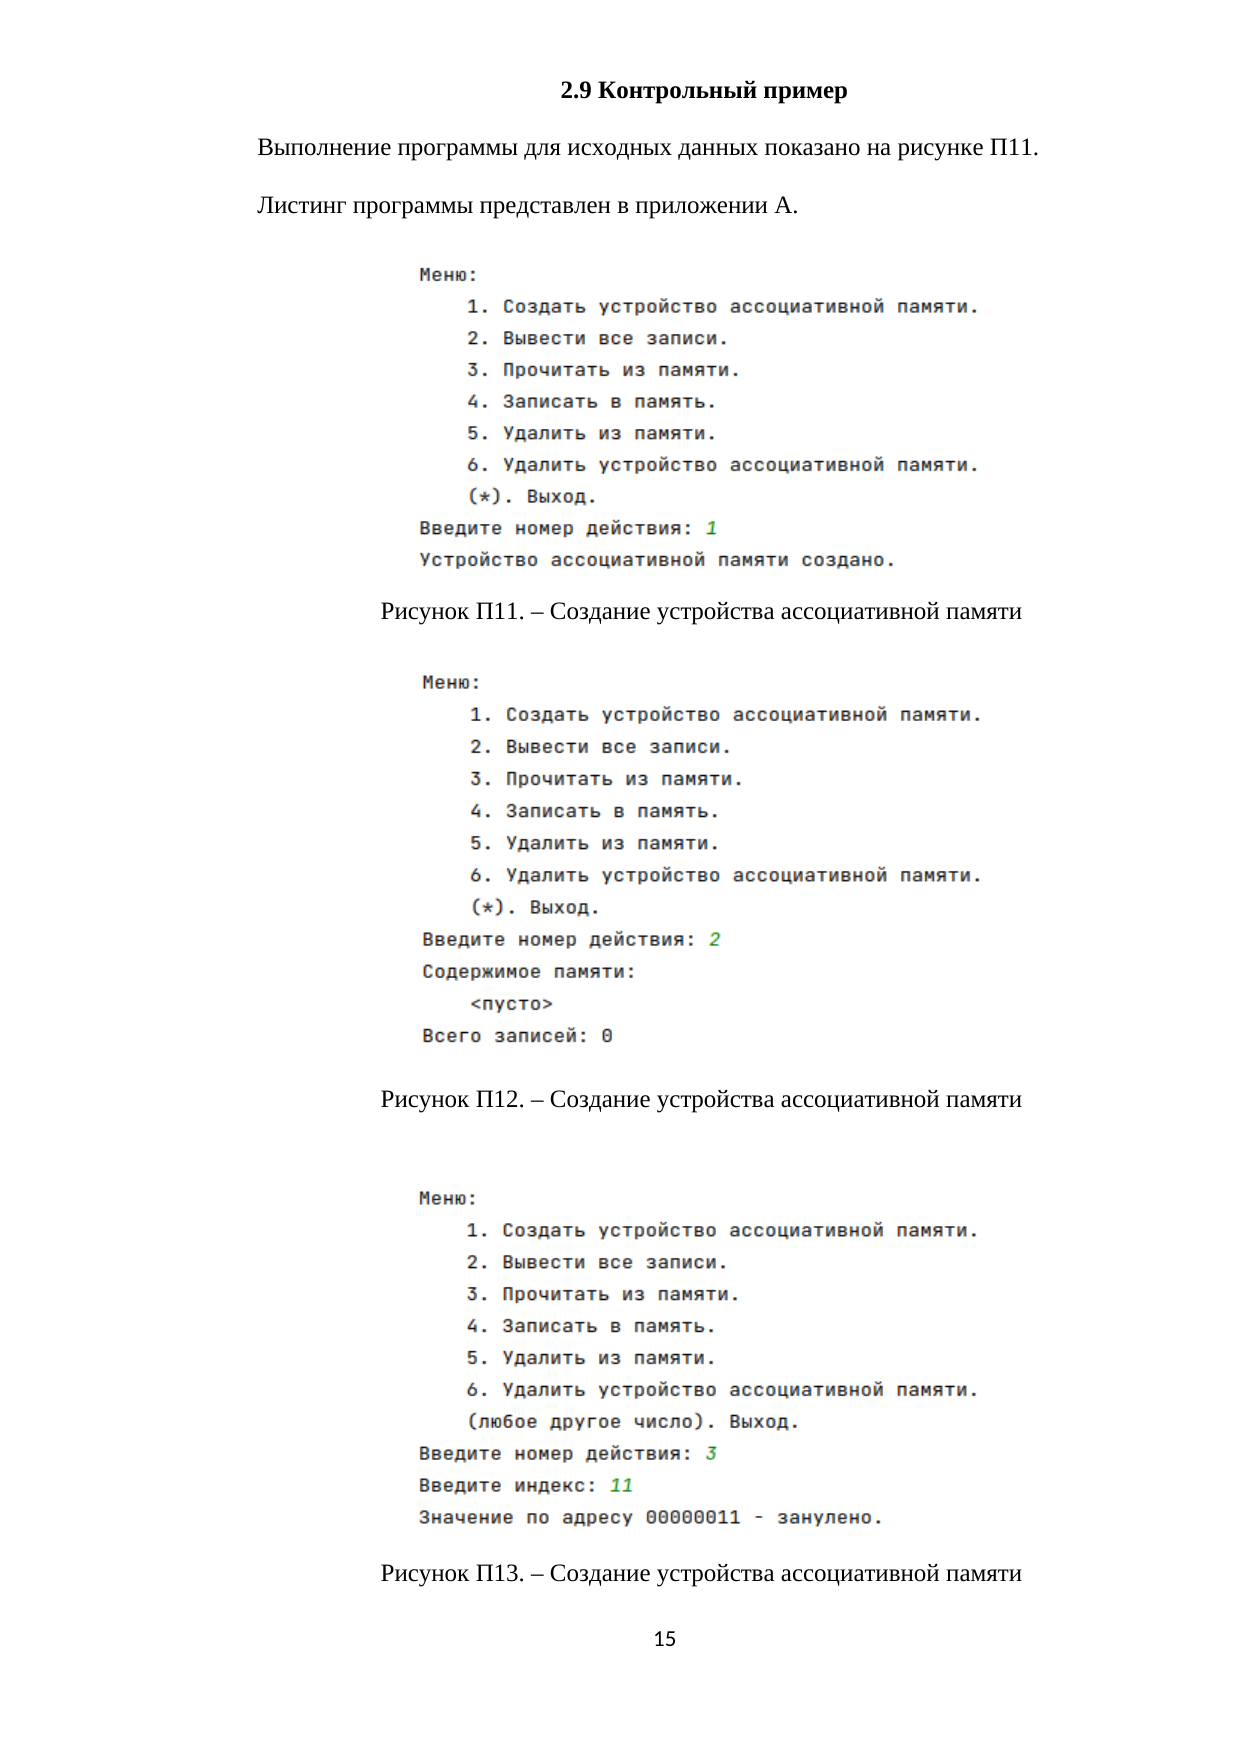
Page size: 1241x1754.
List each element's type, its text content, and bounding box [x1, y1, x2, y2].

text Листинг программы представлен в приложении А. [183, 190, 1152, 219]
text Выполнение программы для исходных данных показано на рисунке П11. [183, 132, 1152, 161]
text Рисунок П12. – Создание устройства ассоциативной памяти [177, 1084, 1152, 1113]
text Рисунок П13. – Создание устройства ассоциативной памяти [177, 1558, 1152, 1587]
text 2.9 Контрольный пример [183, 75, 1152, 104]
text Рисунок П11. – Создание устройства ассоциативной памяти [177, 596, 1152, 625]
